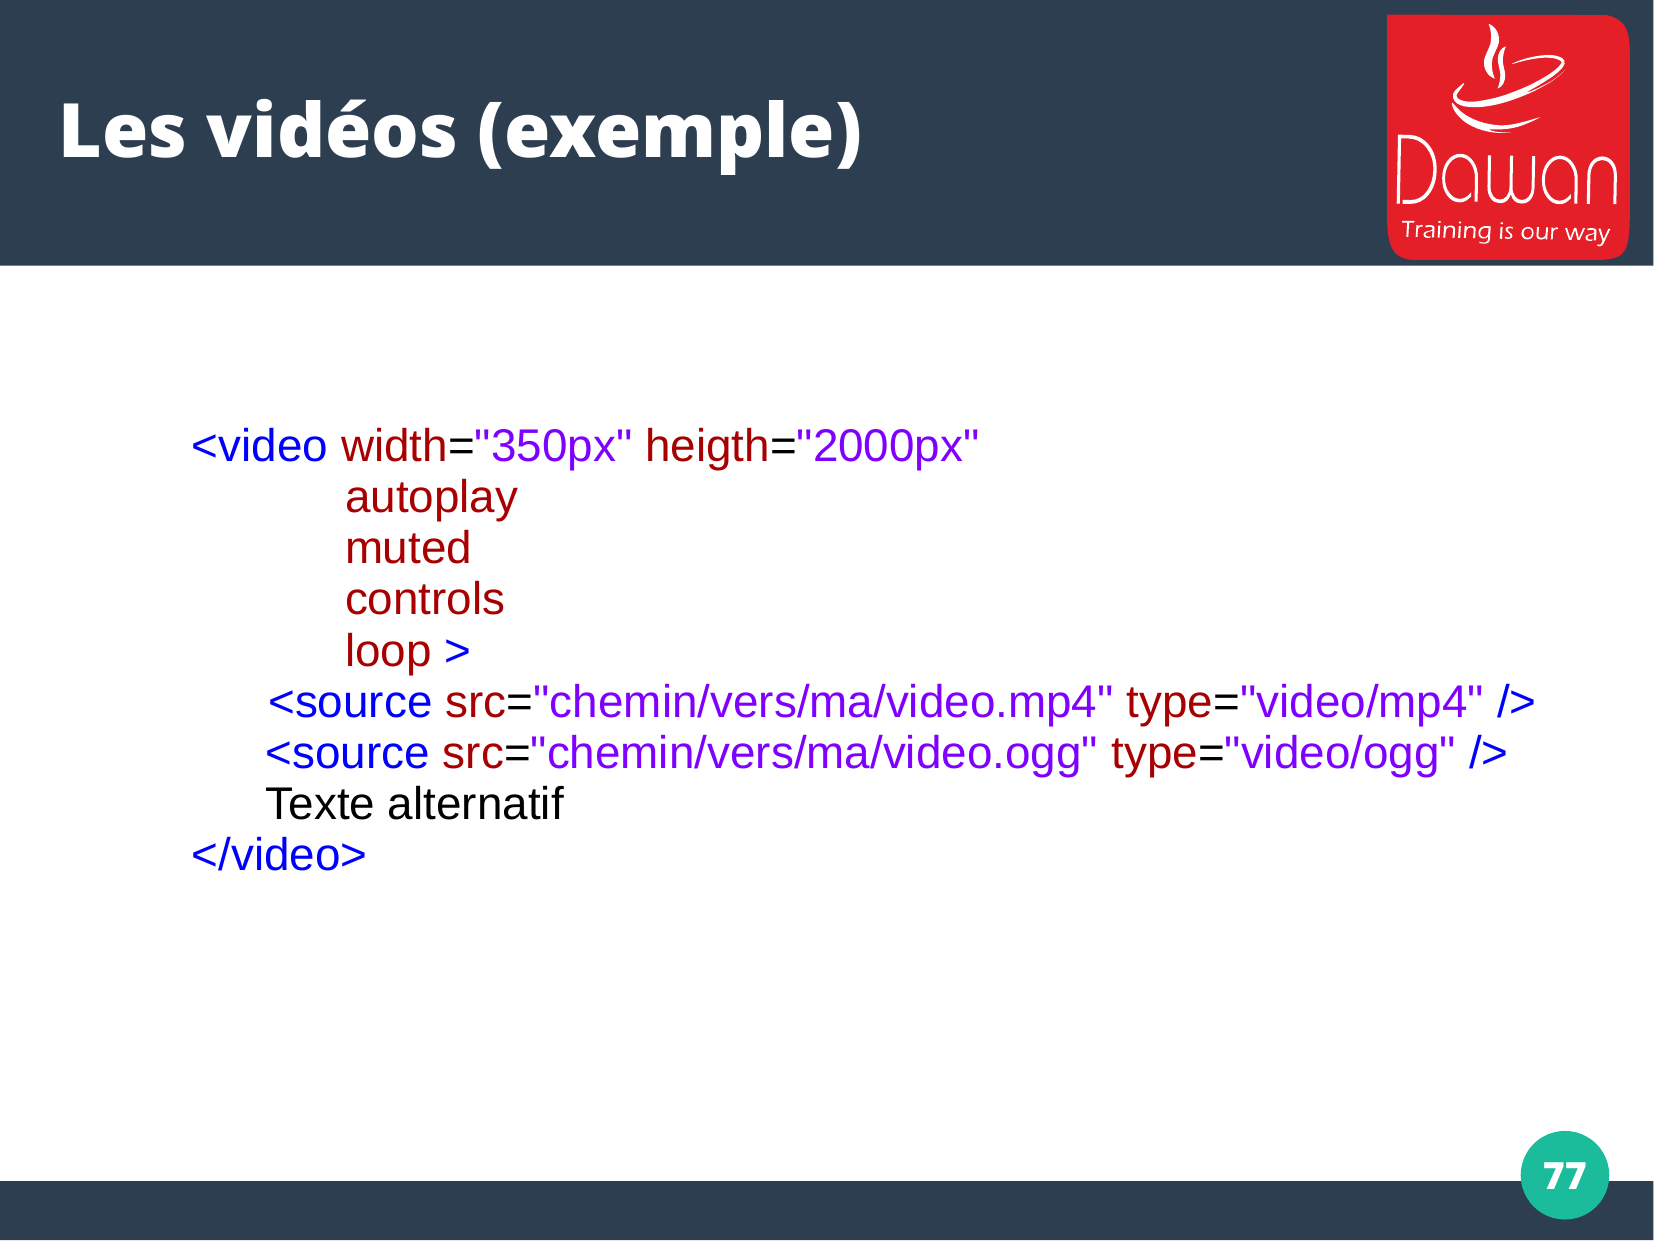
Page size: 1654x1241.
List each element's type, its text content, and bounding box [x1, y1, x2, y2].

picture [1387, 14, 1630, 260]
text_box <video width="350px" heigth="2000px" autoplay muted controls loop > <source src="chemin/vers/ma/video.mp4" type="video/mp4" /> <source src="chemin/vers/ma/video.ogg" type="video/ogg" /> Texte alternatif </video> [177, 413, 1654, 892]
title Les vidéos (exemple) [59, 49, 1387, 207]
